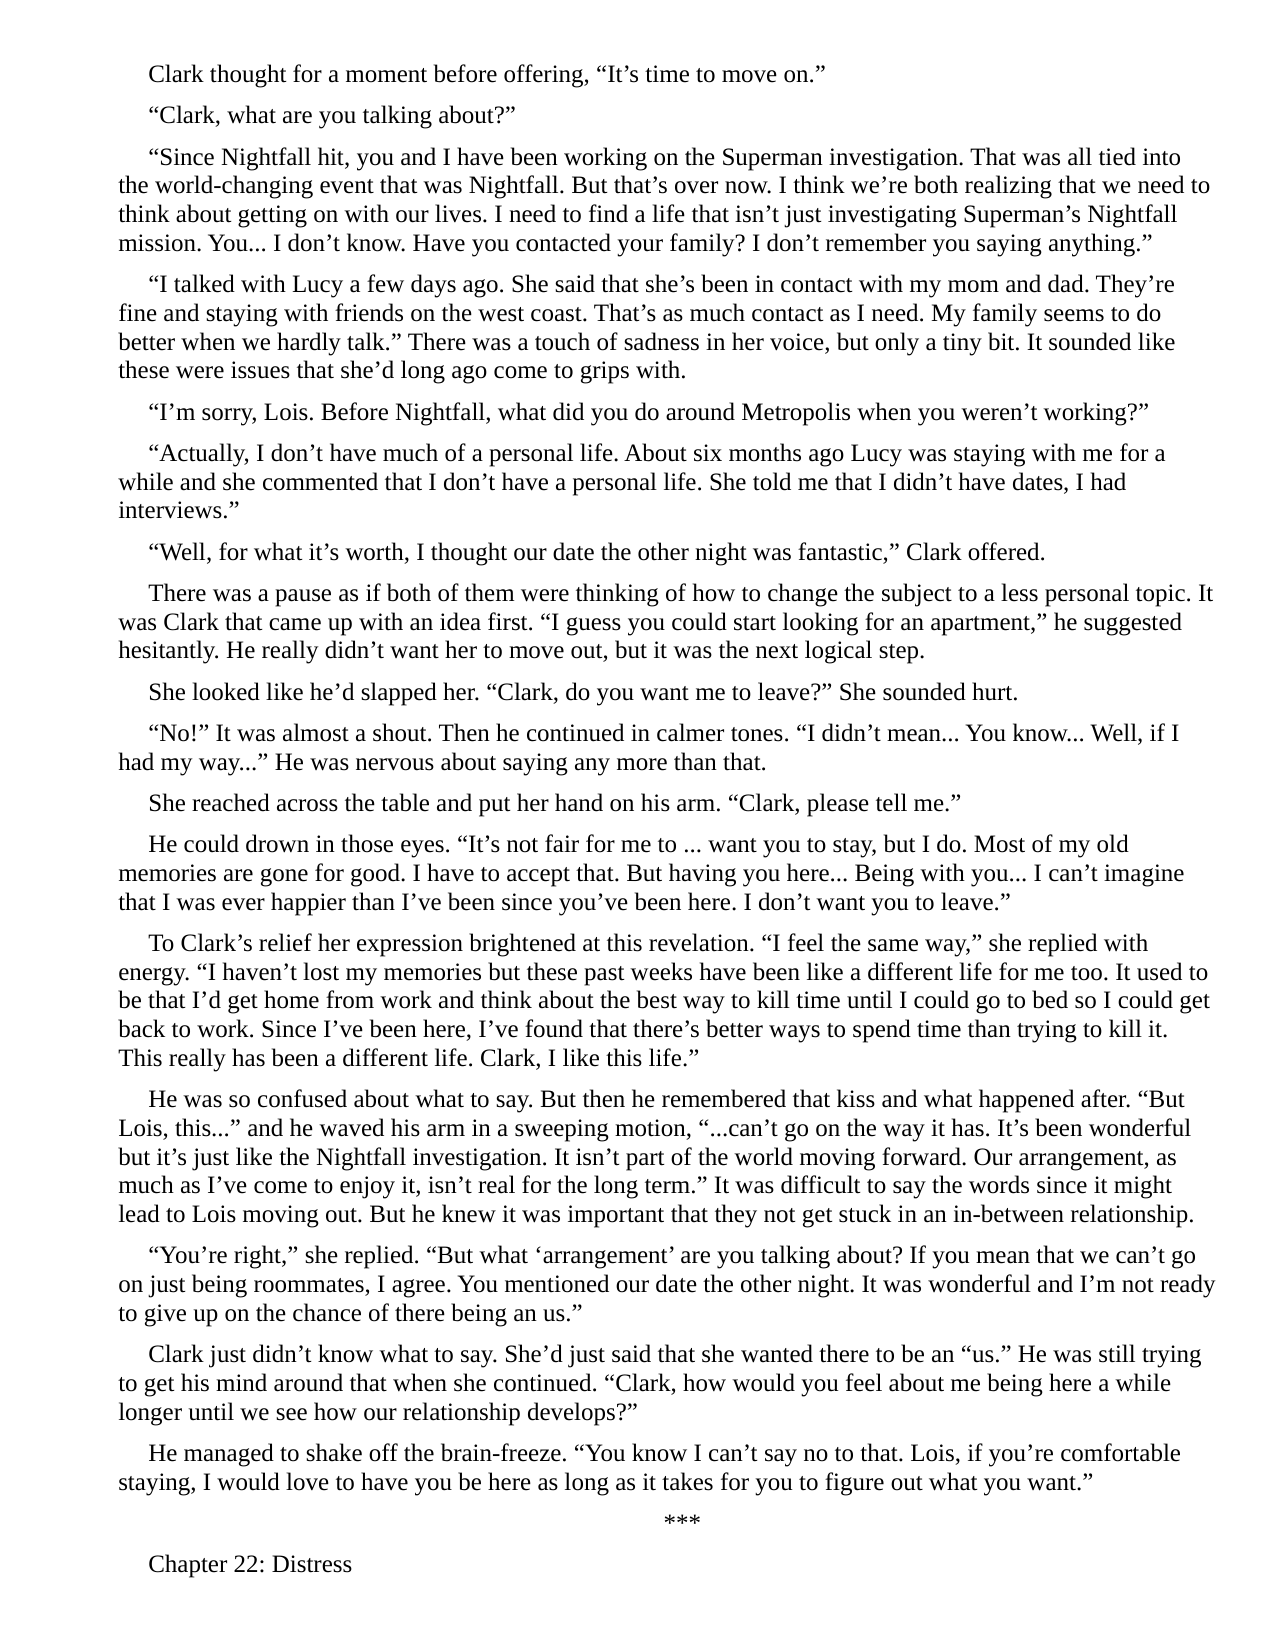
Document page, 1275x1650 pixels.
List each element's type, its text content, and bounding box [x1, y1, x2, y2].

text *** [118, 1508, 1216, 1537]
text “Since Nightfall hit, you and I have been working on the Superman investigation. That was all tied into the world-changing event that was Nightfall. But that’s over now. I think we’re both realizing that we need to think about getting on with our lives. I need to find a life that isn’t just investigating Superman’s Nightfall mission. You... I don’t know. Have you contacted your family? I don’t remember you saying anything.” [118, 142, 1216, 257]
text He could drown in those eyes. “It’s not fair for me to ... want you to stay, but I do. Most of my old memories are gone for good. I have to accept that. But having you here... Being with you... I can’t imagine that I was ever happier than I’ve been since you’ve been here. I don’t want you to leave.” [118, 829, 1216, 915]
text “Well, for what it’s worth, I thought our date the other night was fantastic,” Clark offered. [118, 537, 1216, 565]
text To Clark’s relief her expression brightened at this revelation. “I feel the same way,” she replied with energy. “I haven’t lost my memories but these past weeks have been like a different life for me too. It used to be that I’d get home from work and think about the best way to kill time until I could go to bed so I could get back to work. Since I’ve been here, I’ve found that there’s better ways to spend time than trying to kill it. This really has been a different life. Clark, I like this life.” [118, 928, 1216, 1072]
text “I’m sorry, Lois. Before Nightfall, what did you do around Metropolis when you weren’t working?” [118, 397, 1216, 425]
text “Clark, what are you talking about?” [118, 100, 1216, 129]
text He was so confused about what to say. But then he remembered that kiss and what happened after. “But Lois, this...” and he waved his arm in a sweeping motion, “...can’t go on the way it has. It’s been wonderful but it’s just like the Nightfall investigation. It isn’t part of the world moving forward. Our arrangement, as much as I’ve come to enjoy it, isn’t real for the long term.” It was difficult to say the words since it might lead to Lois moving out. But he knew it was important that they not get stuck in an in-between relationship. [118, 1084, 1216, 1228]
text She looked like he’d slapped her. “Clark, do you want me to leave?” She sounded hurt. [118, 677, 1216, 705]
text “You’re right,” she replied. “But what ‘arrangement’ are you talking about? If you mean that we can’t go on just being roommates, I agree. You mentioned our date the other night. It was wonderful and I’m not ready to give up on the chance of there being an us.” [118, 1240, 1216, 1327]
text There was a pause as if both of them were thinking of how to change the subject to a less personal topic. It was Clark that came up with an idea first. “I guess you could start looking for an apartment,” he suggested hesitantly. He really didn’t want her to move out, but it was the next logical step. [118, 578, 1216, 664]
text “Actually, I don’t have much of a personal life. About six months ago Lucy was staying with me for a while and she commented that I don’t have a personal life. She told me that I didn’t have dates, I had interviews.” [118, 438, 1216, 524]
text “I talked with Lucy a few days ago. She said that she’s been in contact with my mom and dad. They’re fine and staying with friends on the west coast. That’s as much contact as I need. My family seems to do better when we hardly talk.” There was a touch of sadness in her voice, but only a tiny bit. It sounded like these were issues that she’d long ago come to grips with. [118, 269, 1216, 384]
text Clark just didn’t know what to say. She’d just said that she wanted there to be an “us.” He was still trying to get his mind around that when she continued. “Clark, how would you feel about me being here a while longer until we see how our relationship develops?” [118, 1339, 1216, 1425]
text She reached across the table and put her hand on his arm. “Clark, please tell me.” [118, 788, 1216, 817]
text Chapter 22: Distress [118, 1549, 1216, 1578]
text Clark thought for a moment before offering, “It’s time to move on.” [118, 59, 1216, 88]
text “No!” It was almost a shout. Then he continued in calmer tones. “I didn’t mean... You know... Well, if I had my way...” He was nervous about saying any more than that. [118, 718, 1216, 775]
text He managed to shake off the brain-freeze. “You know I can’t say no to that. Lois, if you’re comfortable staying, I would love to have you be here as long as it takes for you to figure out what you want.” [118, 1438, 1216, 1495]
